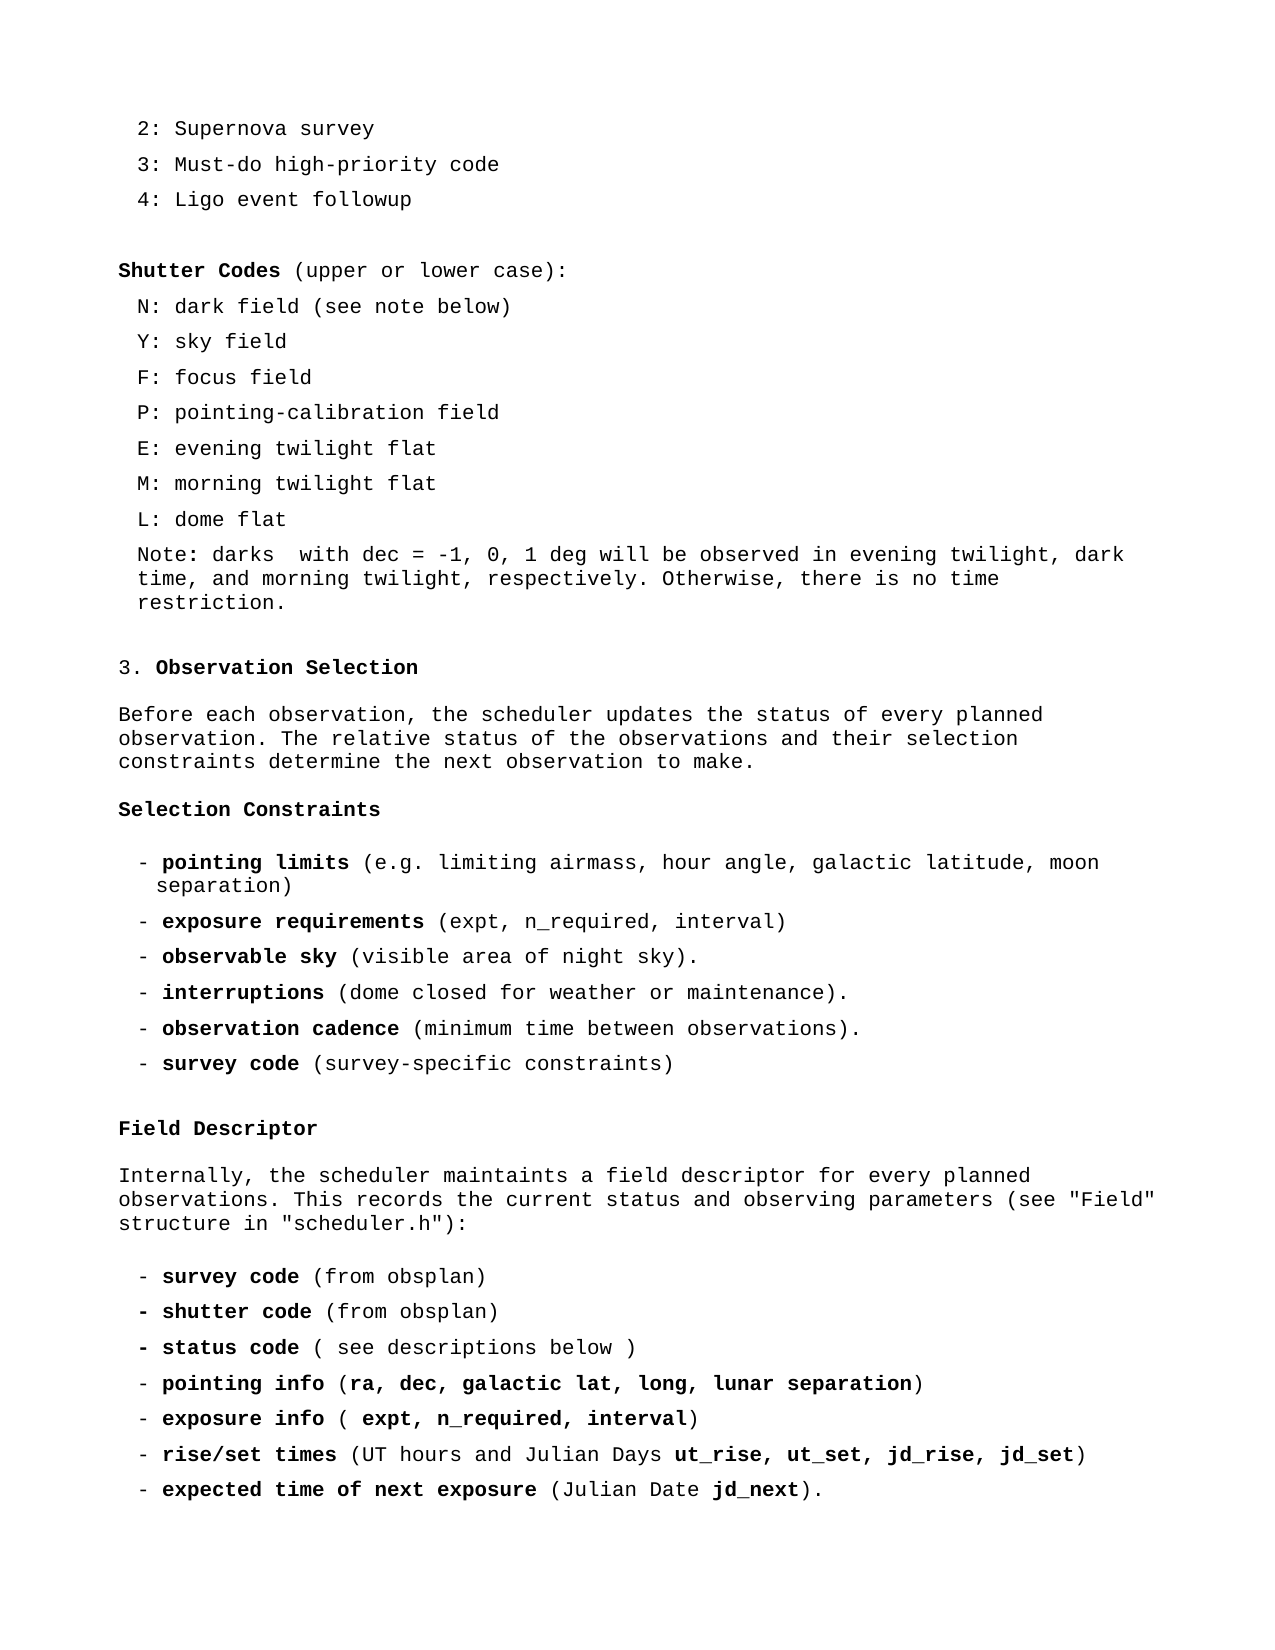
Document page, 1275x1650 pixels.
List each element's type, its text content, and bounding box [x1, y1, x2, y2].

text 3: Must-do high-priority code [137, 154, 1157, 177]
text - survey code (survey-specific constraints) [137, 1053, 1157, 1077]
text L: dome flat [137, 509, 1157, 532]
text Shutter Codes (upper or lower case): [118, 260, 1157, 284]
text E: evening twilight flat [137, 438, 1157, 461]
text - observation cadence (minimum time between observations). [137, 1018, 1157, 1041]
text 2: Supernova survey [137, 118, 1157, 142]
text P: pointing-calibration field [137, 402, 1157, 426]
text - interruptions (dome closed for weather or maintenance). [137, 982, 1157, 1006]
text Internally, the scheduler maintaints a field descriptor for every planned observations. This records the current status and observing parameters (see "Field" structure in "scheduler.h"): [118, 1166, 1157, 1236]
text Note: darks with dec = -1, 0, 1 deg will be observed in evening twilight, dark time, and morning twilight, respectively. Otherwise, there is no time restriction. [137, 544, 1157, 615]
text Field Descriptor [118, 1118, 1157, 1142]
text - pointing info (ra, dec, galactic lat, long, lunar separation) [137, 1373, 1157, 1396]
text - exposure info ( expt, n_required, interval) [137, 1408, 1157, 1432]
text M: morning twilight flat [137, 473, 1157, 497]
text - survey code (from obsplan) [137, 1266, 1157, 1290]
text 4: Ligo event followup [137, 189, 1157, 213]
text Before each observation, the scheduler updates the status of every planned observation. The relative status of the observations and their selection constraints determine the next observation to make. [118, 704, 1157, 775]
text - rise/set times (UT hours and Julian Days ut_rise, ut_set, jd_rise, jd_set) [137, 1444, 1157, 1467]
text F: focus field [137, 367, 1157, 390]
text Y: sky field [137, 331, 1157, 355]
text - observable sky (visible area of night sky). [137, 947, 1157, 970]
text - shutter code (from obsplan) [137, 1302, 1157, 1325]
text - status code ( see descriptions below ) [137, 1337, 1157, 1361]
text Selection Constraints [118, 799, 1157, 822]
text - pointing limits (e.g. limiting airmass, hour angle, galactic latitude, moon separation) [137, 852, 1157, 899]
text - exposure requirements (expt, n_required, interval) [137, 911, 1157, 935]
text 3. Observation Selection [118, 657, 1157, 680]
text - expected time of next exposure (Julian Date jd_next). [137, 1479, 1157, 1503]
text N: dark field (see note below) [137, 296, 1157, 319]
